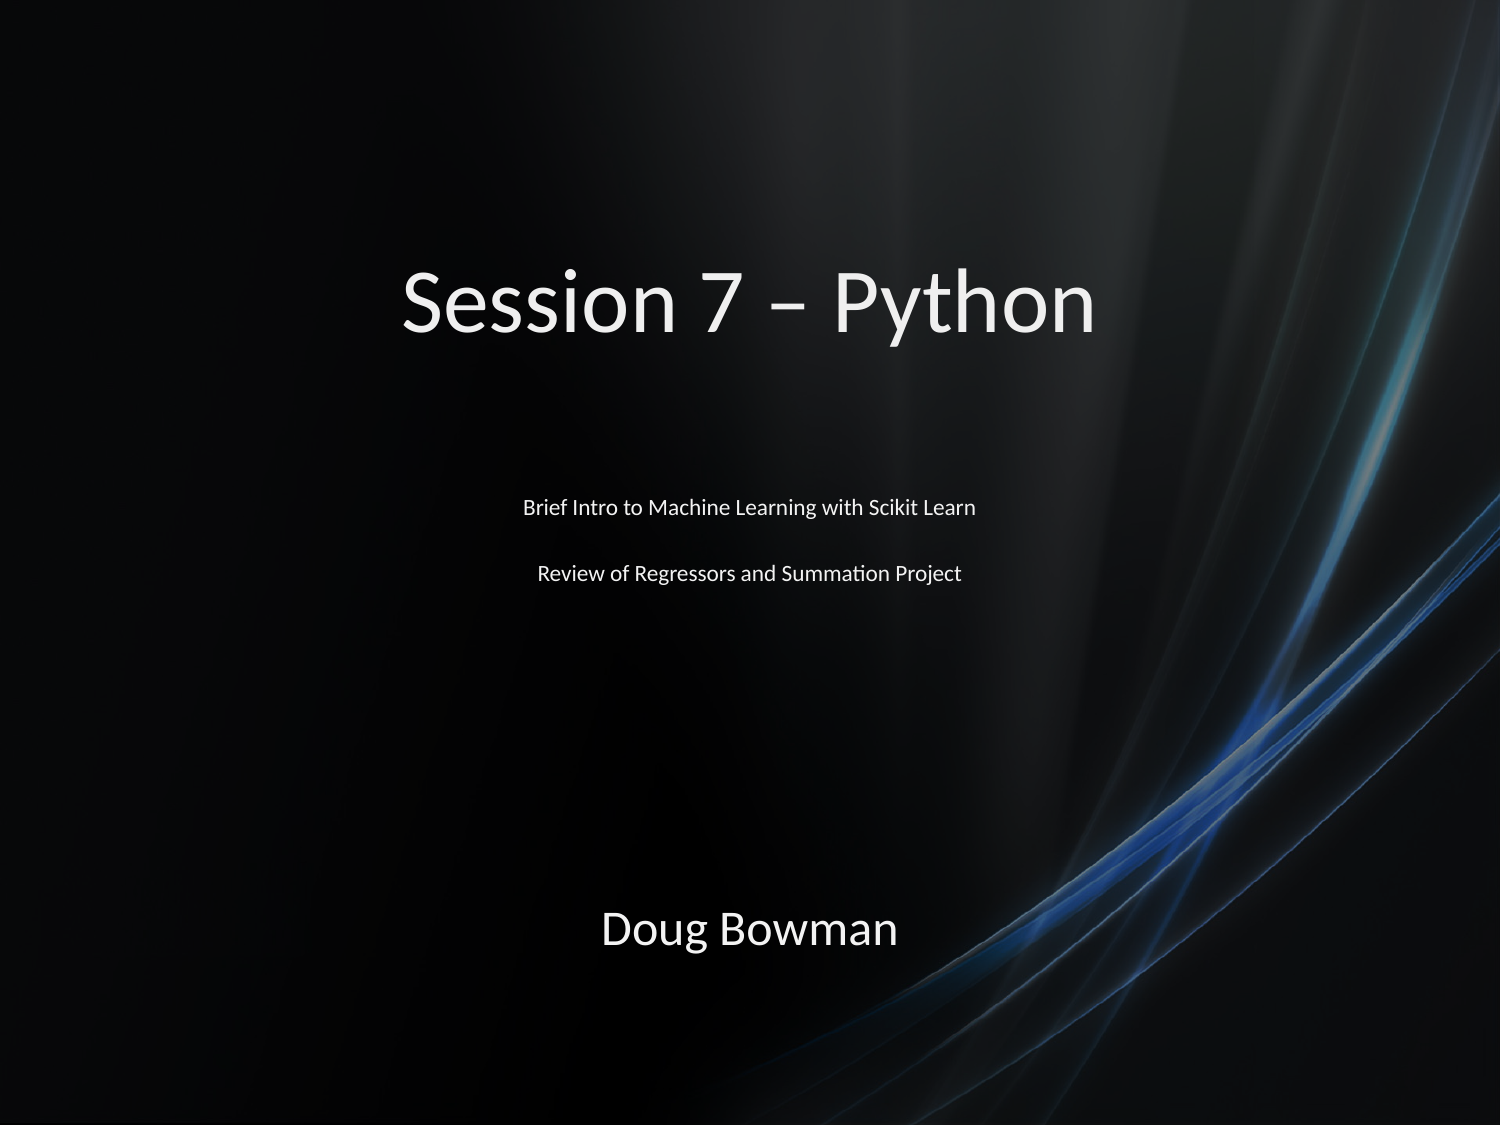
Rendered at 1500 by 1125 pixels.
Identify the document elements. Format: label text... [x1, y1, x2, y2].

subtitle Brief Intro to Machine Learning with Scikit Learn Review of Regressors and Summation Project [174, 484, 1325, 596]
picture [0, 0, 1500, 1125]
text_box Doug Bowman [224, 887, 1275, 999]
title Session 7 – Python [112, 174, 1388, 417]
